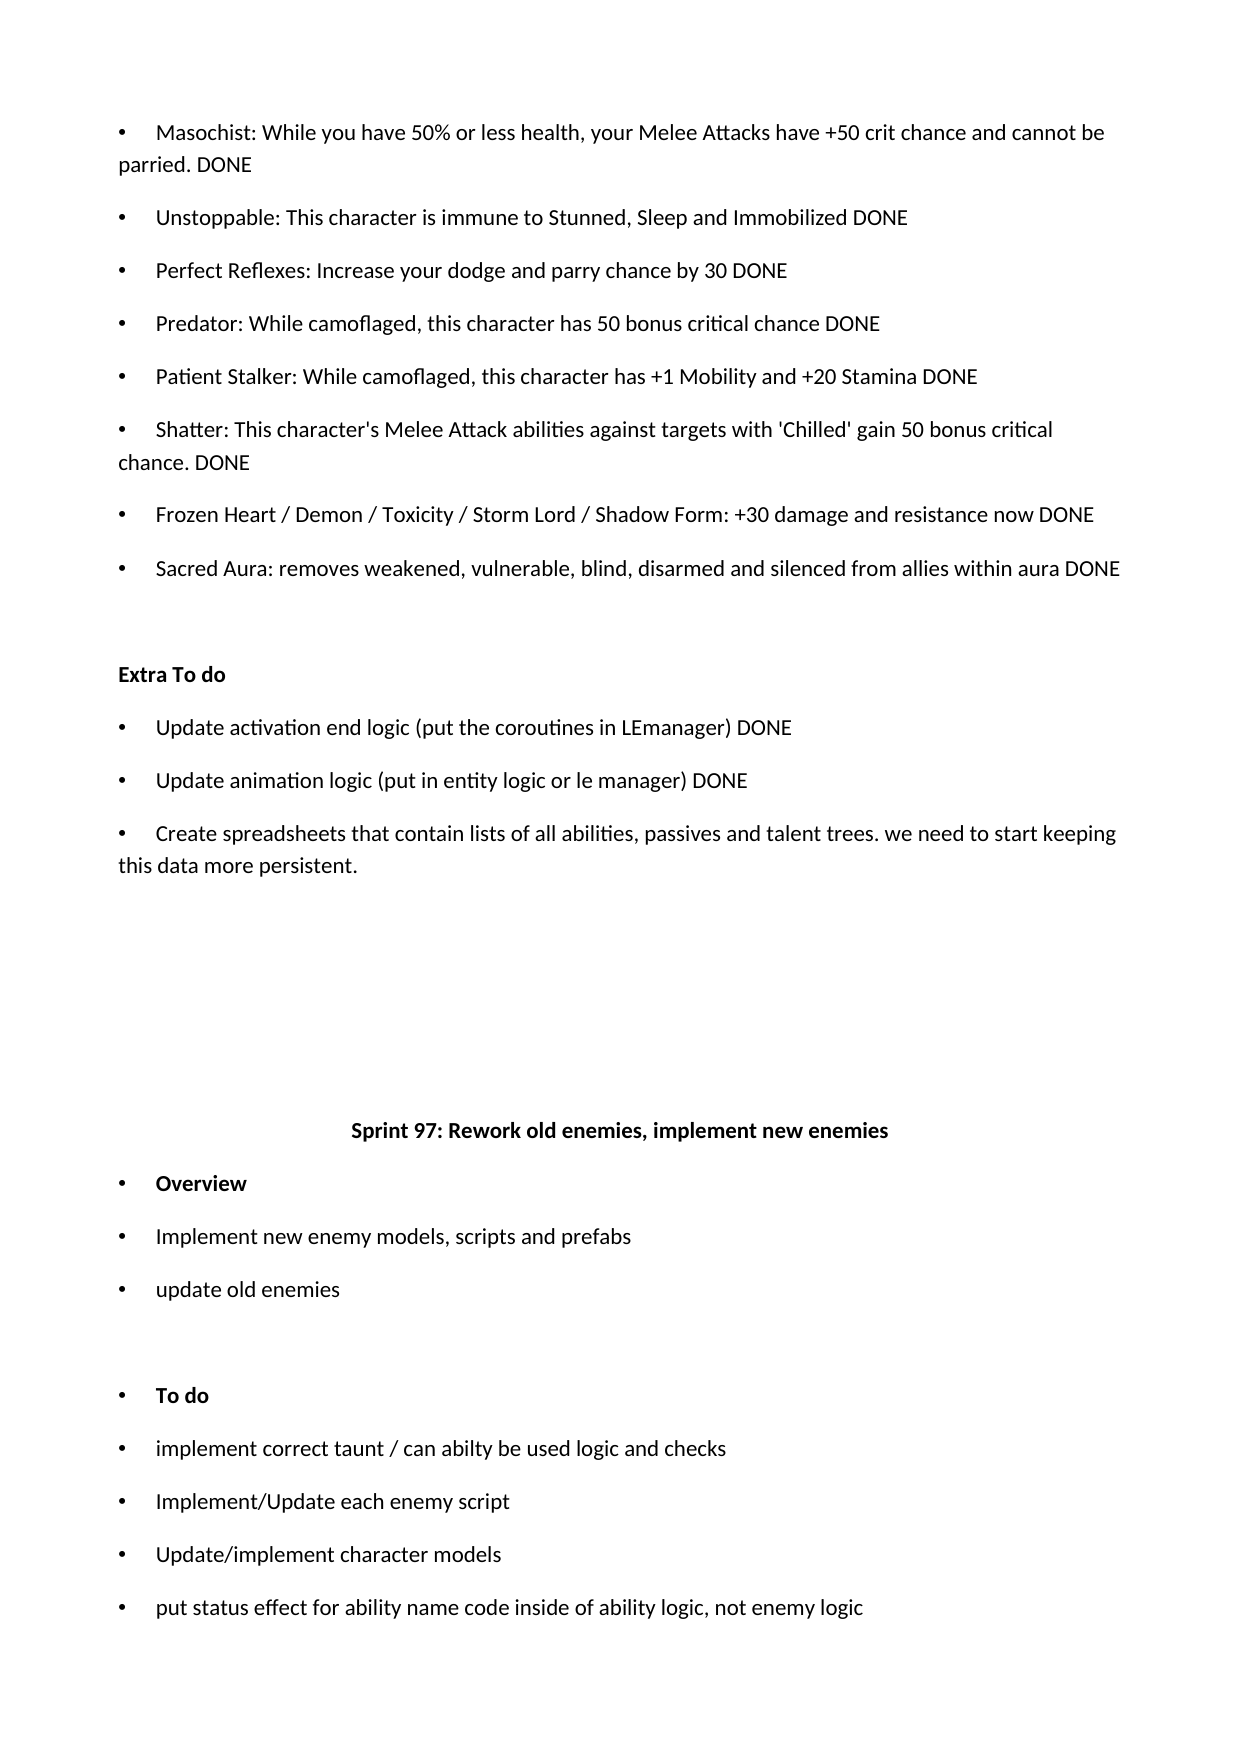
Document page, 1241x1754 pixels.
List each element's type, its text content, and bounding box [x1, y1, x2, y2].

list Sacred Aura: removes weakened, vulnerable, blind, disarmed and silenced from allies within aura DONE [81, 554, 1122, 582]
list Predator: While camoflaged, this character has 50 bonus critical chance DONE [81, 309, 1122, 337]
list Perfect Reflexes: Increase your dodge and parry chance by 30 DONE [81, 256, 1122, 284]
list Masochist: While you have 50% or less health, your Melee Attacks have +50 crit chance and cannot be parried. DONE [81, 118, 1122, 178]
text Extra To do [118, 660, 1122, 688]
list Create spreadsheets that contain lists of all abilities, passives and talent trees. we need to start keeping this data more persistent. [81, 819, 1122, 879]
text Sprint 97: Rework old enemies, implement new enemies [118, 1116, 1122, 1144]
list Frozen Heart / Demon / Toxicity / Storm Lord / Shadow Form: +30 damage and resistance now DONE [81, 501, 1122, 529]
list put status effect for ability name code inside of ability logic, not enemy logic [81, 1593, 1122, 1621]
list Shatter: This character's Melee Attack abilities against targets with 'Chilled' gain 50 bonus critical chance. DONE [81, 415, 1122, 476]
list Overview [81, 1169, 1122, 1197]
list Update/implement character models [81, 1540, 1122, 1568]
list Implement/Update each enemy script [81, 1487, 1122, 1515]
list update old enemies [81, 1275, 1122, 1303]
list Patient Stalker: While camoflaged, this character has +1 Mobility and +20 Stamina DONE [81, 362, 1122, 390]
list Unstoppable: This character is immune to Stunned, Sleep and Immobilized DONE [81, 203, 1122, 231]
list Update animation logic (put in entity logic or le manager) DONE [81, 766, 1122, 794]
list To do [81, 1381, 1122, 1409]
list Implement new enemy models, scripts and prefabs [81, 1222, 1122, 1250]
list implement correct taunt / can abilty be used logic and checks [81, 1434, 1122, 1462]
list Update activation end logic (put the coroutines in LEmanager) DONE [81, 713, 1122, 741]
